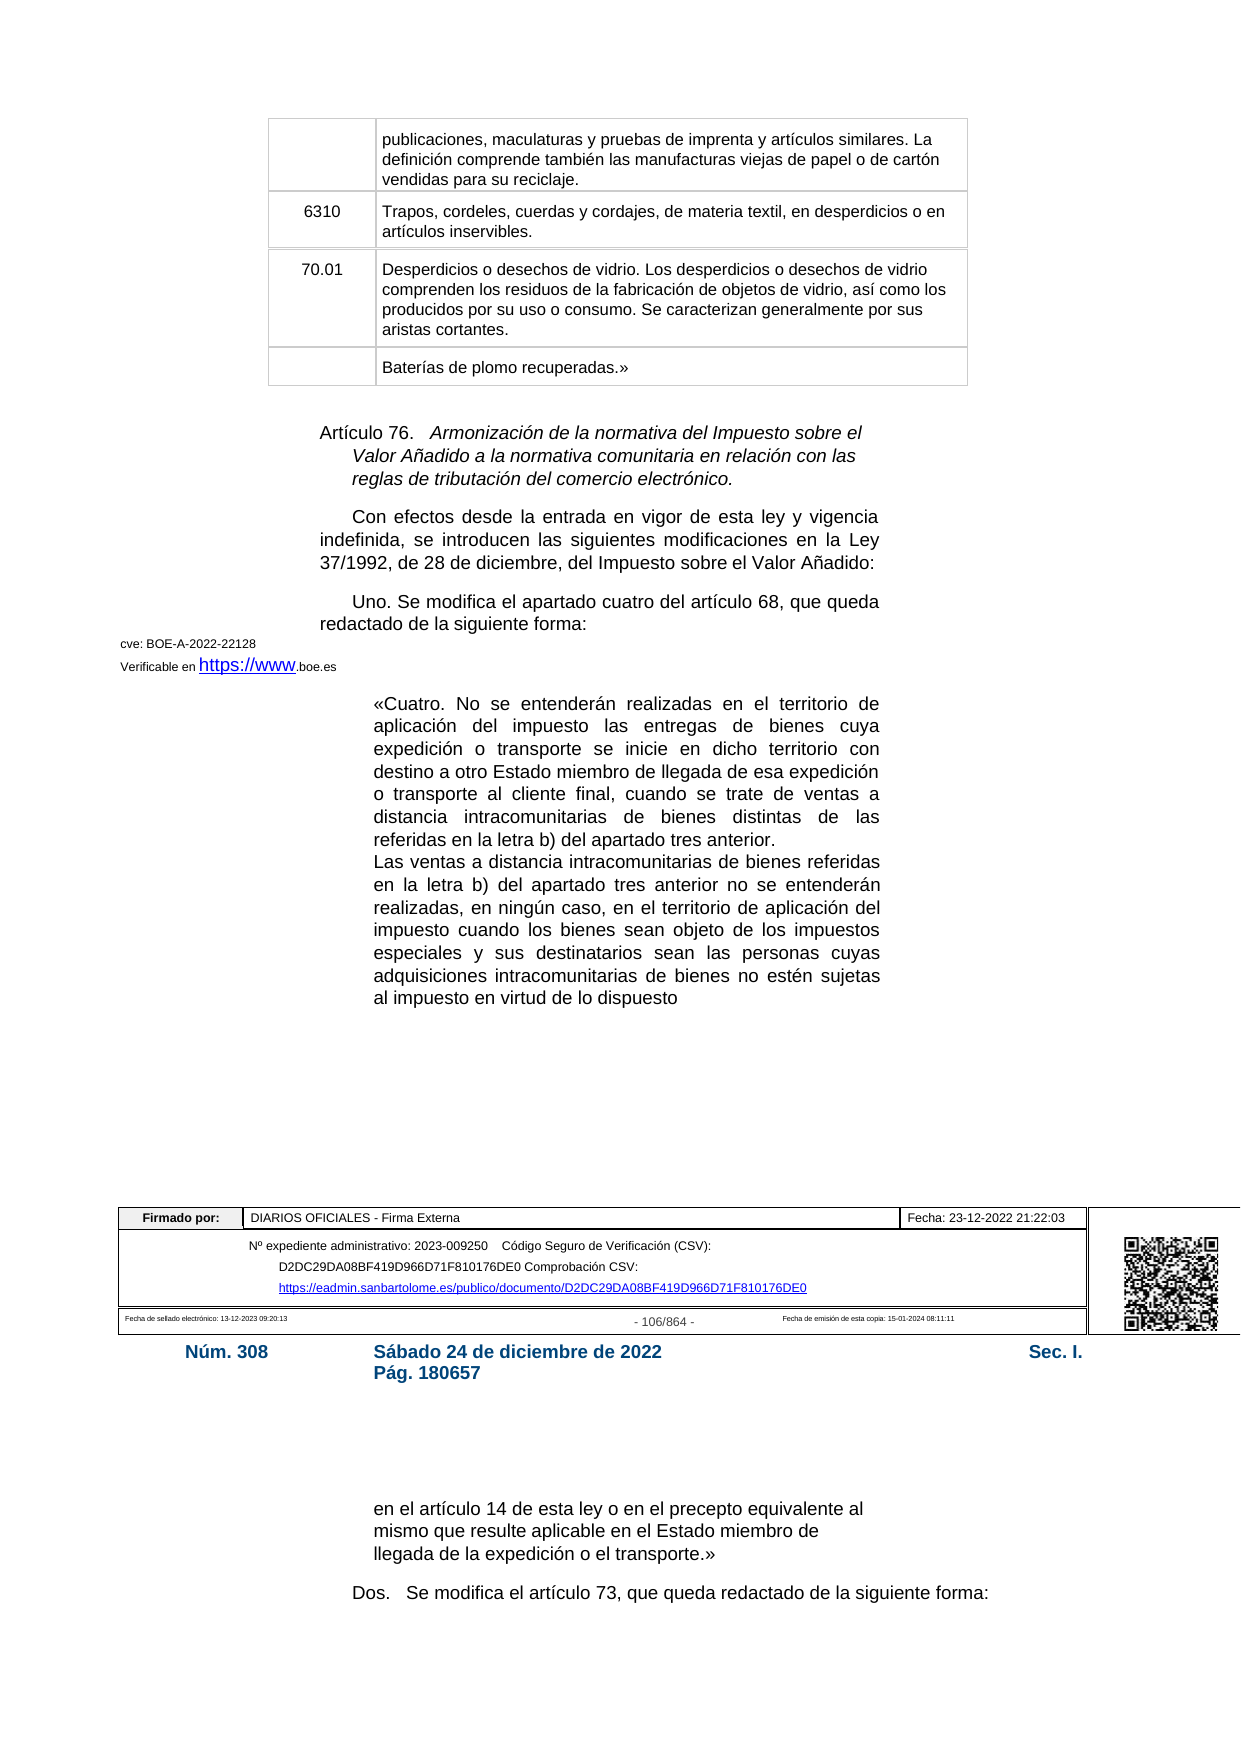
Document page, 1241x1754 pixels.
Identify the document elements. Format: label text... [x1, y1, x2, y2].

text Dos. Se modifica el artículo 73, que queda redactado de la siguiente forma: [352, 1581, 1122, 1603]
table_cell 70.01 [269, 250, 375, 346]
table_header [1089, 1208, 1240, 1334]
table_cell [269, 119, 375, 190]
table_header Fecha: 23-12-2022 21:22:03 [901, 1208, 1086, 1228]
text «Cuatro. No se entenderán realizadas en el territorio de aplicación del impuesto las entregas de bienes cuya expedición o transporte se inicie en dicho territorio con destino a otro Estado miembro de llegada de esa expedición o transporte al cliente final, cuando se trate de ventas a distancia intracomunitarias de bienes distintas de las referidas en la letra b) del apartado tres anterior. [373, 692, 879, 850]
text Las ventas a distancia intracomunitarias de bienes referidas en la letra b) del apartado tres anterior no se entenderán realizadas, en ningún caso, en el territorio de aplicación del impuesto cuando los bienes sean objeto de los impuestos especiales y sus destinatarios sean las personas cuyas adquisiciones intracomunitarias de bienes no estén sujetas al impuesto en virtud de lo dispuesto [373, 851, 881, 1009]
text en el artículo 14 de esta ley o en el precepto equivalente al mismo que resulte aplicable en el Estado miembro de llegada de la expedición o el transporte.» [373, 1497, 879, 1564]
text Uno. Se modifica el apartado cuatro del artículo 68, que queda redactado de la siguiente forma: [319, 590, 879, 635]
table_cell publicaciones, maculaturas y pruebas de imprenta y artículos similares. La definición comprende también las manufacturas viejas de papel o de cartón vendidas para su reciclaje. [377, 119, 967, 190]
text Verificable en https://www.boe.es [120, 654, 879, 675]
table_cell Desperdicios o desechos de vidrio. Los desperdicios o desechos de vidrio comprenden los residuos de la fabricación de objetos de vidrio, así como los producidos por su uso o consumo. Se caracterizan generalmente por sus aristas cortantes. [377, 250, 967, 346]
text Núm. 308 Sábado 24 de diciembre de 2022 Sec. I. Pág. 180657 [185, 1340, 1122, 1384]
table_header Firmado por: [119, 1208, 242, 1226]
table_cell 6310 [269, 192, 375, 247]
text cve: BOE-A-2022-22128 [120, 637, 879, 651]
table_cell [269, 348, 375, 385]
table_cell Nº expediente administrativo: 2023-009250 Código Seguro de Verificación (CSV): D2DC29DA08BF419D966D71F810176DE0 Comprobación CSV: https://eadmin.sanbartolome.es/publico/documento/D2DC29DA08BF419D966D71F810176DE0 [119, 1230, 1086, 1306]
table_cell Trapos, cordeles, cuerdas y cordajes, de materia textil, en desperdicios o en artículos inservibles. [377, 192, 967, 247]
table_header DIARIOS OFICIALES - Firma Externa [244, 1208, 899, 1228]
table_cell Baterías de plomo recuperadas.» [377, 348, 967, 385]
text Con efectos desde la entrada en vigor de esta ley y vigencia indefinida, se introducen las siguientes modificaciones en la Ley 37/1992, de 28 de diciembre, del Impuesto sobre el Valor Añadido: [319, 506, 879, 573]
table_cell Fecha de sellado electrónico: 13-12-2023 09:20:13 - 106/864 - Fecha de emisión de esta copia: 15-01-2024 08:11:11 [119, 1309, 1086, 1334]
text Artículo 76. Armonización de la normativa del Impuesto sobre el Valor Añadido a la normativa comunitaria en relación con las reglas de tributación del comercio electrónico. [319, 422, 879, 489]
